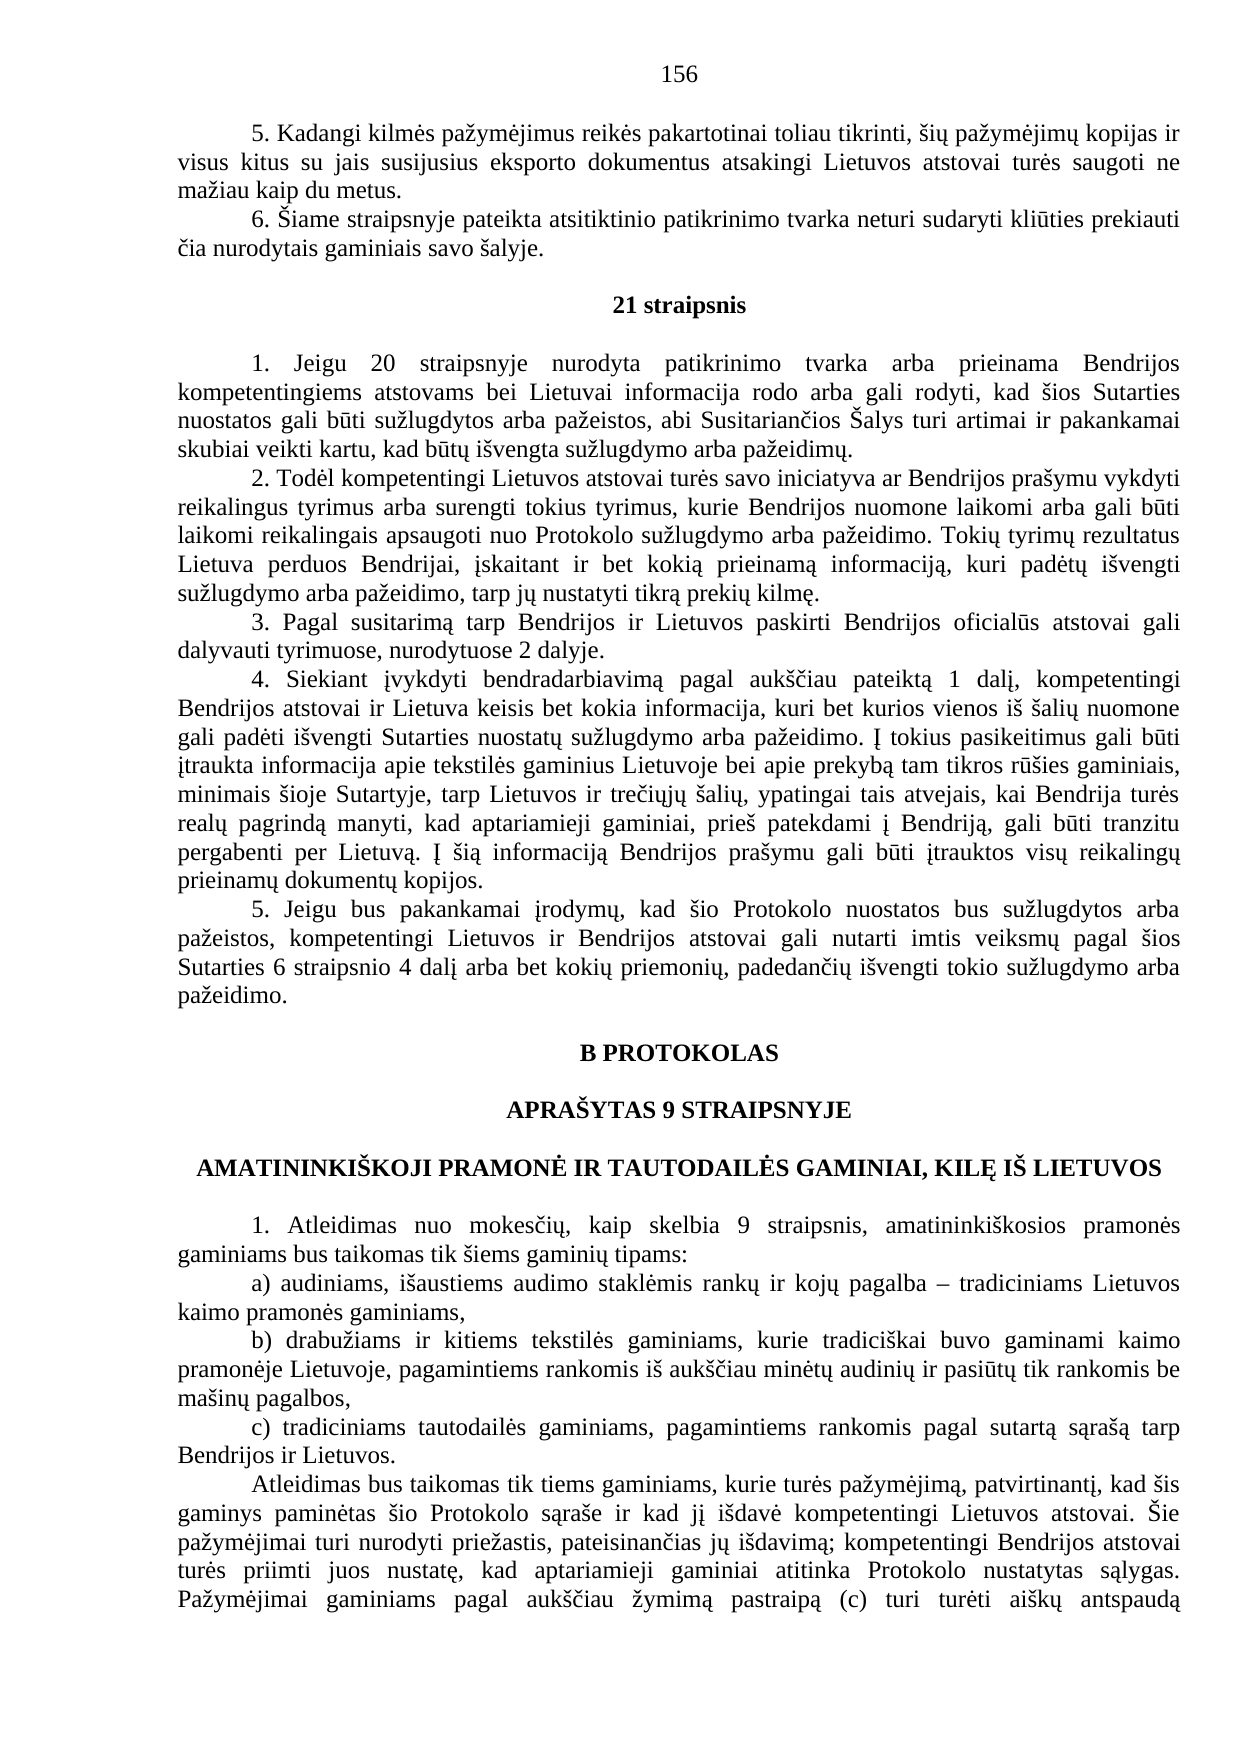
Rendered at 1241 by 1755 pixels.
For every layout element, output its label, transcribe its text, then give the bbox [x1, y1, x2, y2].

text 1. Jeigu 20 straipsnyje nurodyta patikrinimo tvarka arba prieinama Bendrijos kompetentingiems atstovams bei Lietuvai informacija rodo arba gali rodyti, kad šios Sutarties nuostatos gali būti sužlugdytos arba pažeistos, abi Susitariančios Šalys turi artimai ir pakankamai skubiai veikti kartu, kad būtų išvengta sužlugdymo arba pažeidimų. [177, 348, 1181, 463]
text c) tradiciniams tautodailės gaminiams, pagamintiems rankomis pagal sutartą sąrašą tarp Bendrijos ir Lietuvos. [177, 1412, 1181, 1469]
text 5. Kadangi kilmės pažymėjimus reikės pakartotinai toliau tikrinti, šių pažymėjimų kopijas ir visus kitus su jais susijusius eksporto dokumentus atsakingi Lietuvos atstovai turės saugoti ne mažiau kaip du metus. [177, 118, 1181, 204]
text 1. Atleidimas nuo mokesčių, kaip skelbia 9 straipsnis, amatininkiškosios pramonės gaminiams bus taikomas tik šiems gaminių tipams: [177, 1211, 1181, 1268]
text AMATININKIŠKOJI PRAMONĖ IR TAUTODAILĖS GAMINIAI, KILĘ IŠ LIETUVOS [177, 1153, 1181, 1182]
text 6. Šiame straipsnyje pateikta atsitiktinio patikrinimo tvarka neturi sudaryti kliūties prekiauti čia nurodytais gaminiais savo šalyje. [177, 204, 1181, 262]
text Atleidimas bus taikomas tik tiems gaminiams, kurie turės pažymėjimą, patvirtinantį, kad šis gaminys paminėtas šio Protokolo sąraše ir kad jį išdavė kompetentingi Lietuvos atstovai. Šie pažymėjimai turi nurodyti priežastis, pateisinančias jų išdavimą; kompetentingi Bendrijos atstovai turės priimti juos nustatę, kad aptariamieji gaminiai atitinka Protokolo nustatytas sąlygas. Pažymėjimai gaminiams pagal aukščiau žymimą pastraipą (c) turi turėti aiškų antspaudą [177, 1469, 1181, 1613]
text 3. Pagal susitarimą tarp Bendrijos ir Lietuvos paskirti Bendrijos oficialūs atstovai gali dalyvauti tyrimuose, nurodytuose 2 dalyje. [177, 607, 1181, 664]
text 4. Siekiant įvykdyti bendradarbiavimą pagal aukščiau pateiktą 1 dalį, kompetentingi Bendrijos atstovai ir Lietuva keisis bet kokia informacija, kuri bet kurios vienos iš šalių nuomone gali padėti išvengti Sutarties nuostatų sužlugdymo arba pažeidimo. Į tokius pasikeitimus gali būti įtraukta informacija apie tekstilės gaminius Lietuvoje bei apie prekybą tam tikros rūšies gaminiais, minimais šioje Sutartyje, tarp Lietuvos ir trečiųjų šalių, ypatingai tais atvejais, kai Bendrija turės realų pagrindą manyti, kad aptariamieji gaminiai, prieš patekdami į Bendriją, gali būti tranzitu pergabenti per Lietuvą. Į šią informaciją Bendrijos prašymu gali būti įtrauktos visų reikalingų prieinamų dokumentų kopijos. [177, 664, 1181, 894]
text a) audiniams, išaustiems audimo staklėmis rankų ir kojų pagalba – tradiciniams Lietuvos kaimo pramonės gaminiams, [177, 1268, 1181, 1326]
text B PROTOKOLAS [177, 1038, 1181, 1067]
text b) drabužiams ir kitiems tekstilės gaminiams, kurie tradiciškai buvo gaminami kaimo pramonėje Lietuvoje, pagamintiems rankomis iš aukščiau minėtų audinių ir pasiūtų tik rankomis be mašinų pagalbos, [177, 1326, 1181, 1412]
text 5. Jeigu bus pakankamai įrodymų, kad šio Protokolo nuostatos bus sužlugdytos arba pažeistos, kompetentingi Lietuvos ir Bendrijos atstovai gali nutarti imtis veiksmų pagal šios Sutarties 6 straipsnio 4 dalį arba bet kokių priemonių, padedančių išvengti tokio sužlugdymo arba pažeidimo. [177, 894, 1181, 1009]
text 2. Todėl kompetentingi Lietuvos atstovai turės savo iniciatyva ar Bendrijos prašymu vykdyti reikalingus tyrimus arba surengti tokius tyrimus, kurie Bendrijos nuomone laikomi arba gali būti laikomi reikalingais apsaugoti nuo Protokolo sužlugdymo arba pažeidimo. Tokių tyrimų rezultatus Lietuva perduos Bendrijai, įskaitant ir bet kokią prieinamą informaciją, kuri padėtų išvengti sužlugdymo arba pažeidimo, tarp jų nustatyti tikrą prekių kilmę. [177, 463, 1181, 607]
text APRAŠYTAS 9 STRAIPSNYJE [177, 1096, 1181, 1124]
text 21 straipsnis [177, 291, 1181, 319]
